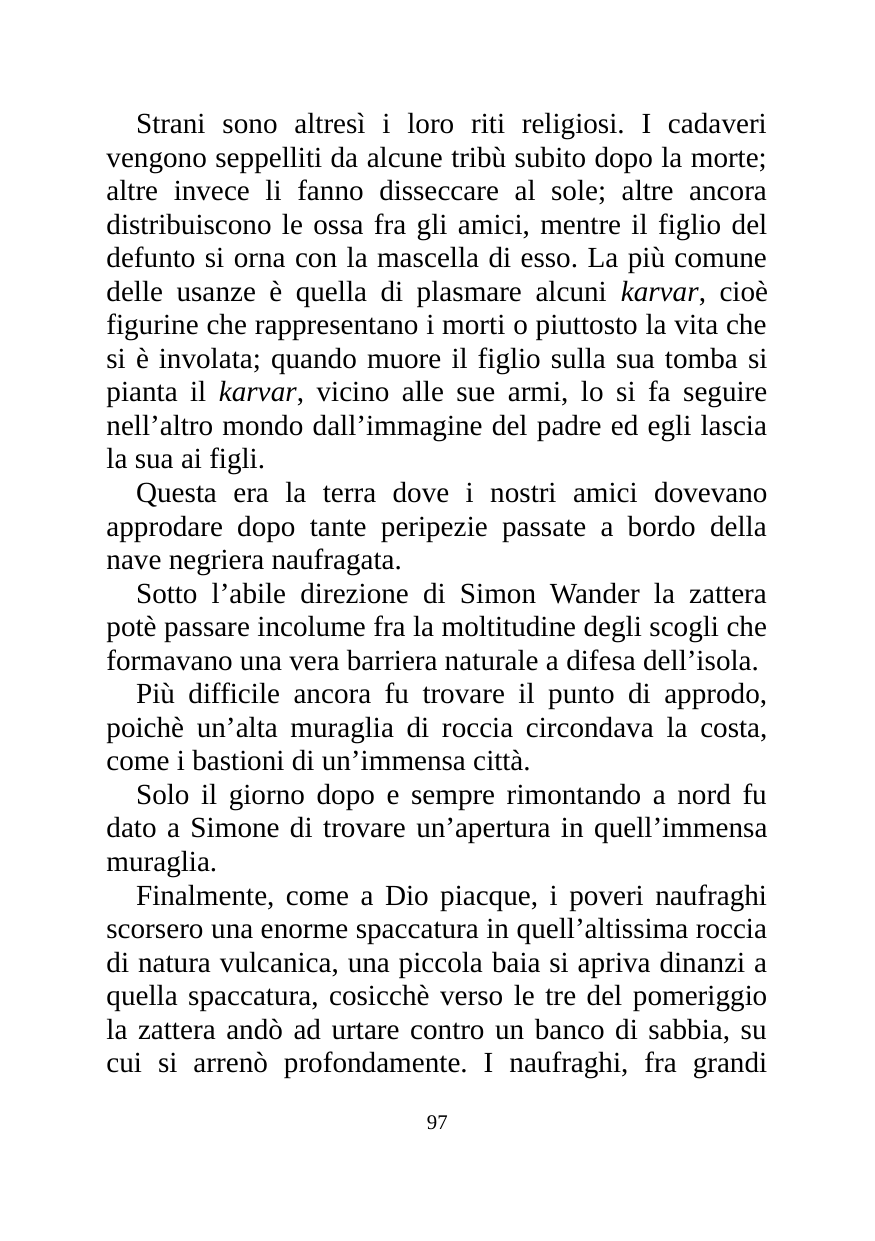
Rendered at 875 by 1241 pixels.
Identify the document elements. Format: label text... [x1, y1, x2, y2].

text Strani sono altresì i loro riti religiosi. I cadaveri vengono seppelliti da alcune tribù subito dopo la morte; altre invece li fanno disseccare al sole; altre ancora distribuiscono le ossa fra gli amici, mentre il figlio del defunto si orna con la mascella di esso. La più comune delle usanze è quella di plasmare alcuni karvar, cioè figurine che rappresentano i morti o piuttosto la vita che si è involata; quando muore il figlio sulla sua tomba si pianta il karvar, vicino alle sue armi, lo si fa seguire nell’altro mondo dall’immagine del padre ed egli lascia la sua ai figli. [106, 106, 768, 475]
text Questa era la terra dove i nostri amici dovevano approdare dopo tante peripezie passate a bordo della nave negriera naufragata. [106, 475, 768, 576]
text Più difficile ancora fu trovare il punto di approdo, poichè un’alta muraglia di roccia circondava la costa, come i bastioni di un’immensa città. [106, 676, 768, 777]
text Finalmente, come a Dio piacque, i poveri naufraghi scorsero una enorme spaccatura in quell’altissima roccia di natura vulcanica, una piccola baia si apriva dinanzi a quella spaccatura, cosicchè verso le tre del pomeriggio la zattera andò ad urtare contro un banco di sabbia, su cui si arrenò profondamente. I naufraghi, fra grandi [106, 878, 768, 1079]
text Sotto l’abile direzione di Simon Wander la zattera potè passare incolume fra la moltitudine degli scogli che formavano una vera barriera naturale a difesa dell’isola. [106, 576, 768, 676]
text Solo il giorno dopo e sempre rimontando a nord fu dato a Simone di trovare un’apertura in quell’immensa muraglia. [106, 777, 768, 878]
